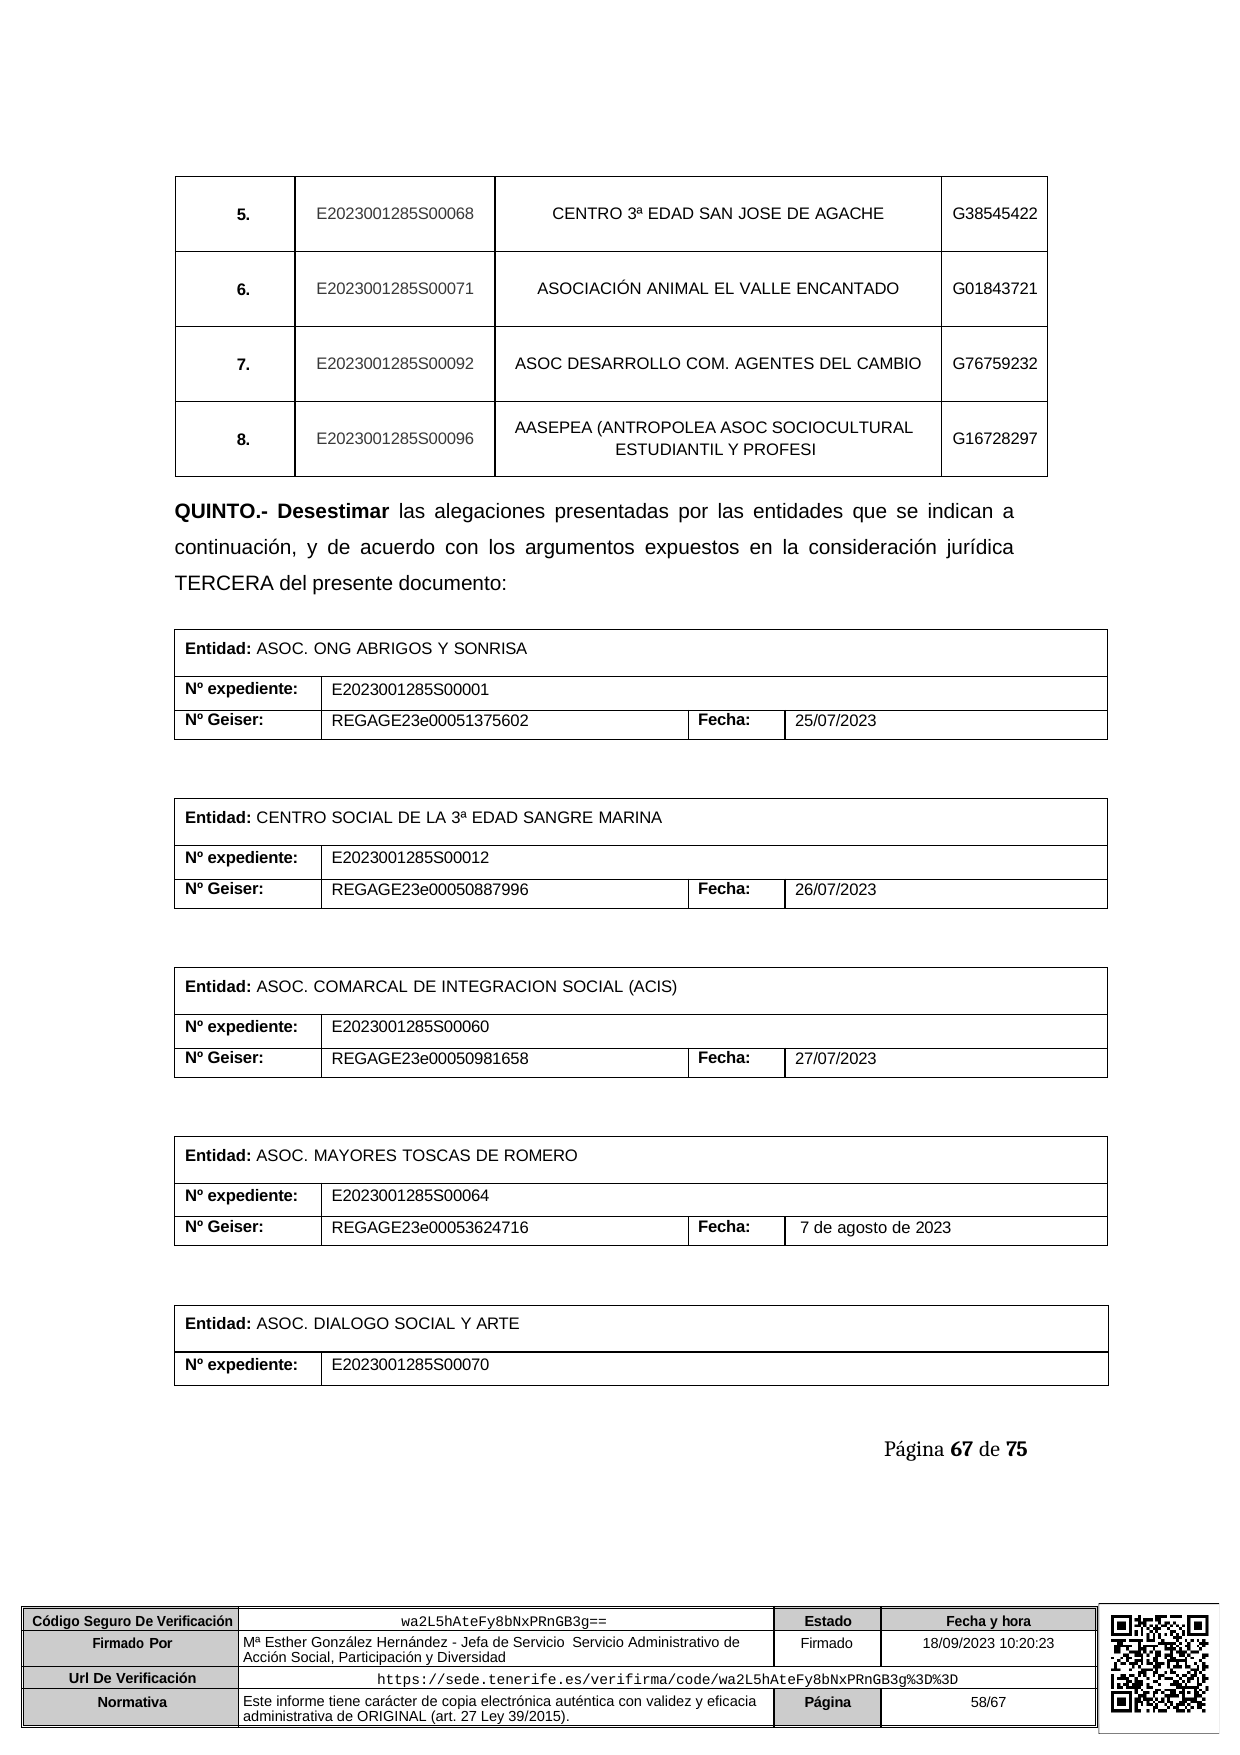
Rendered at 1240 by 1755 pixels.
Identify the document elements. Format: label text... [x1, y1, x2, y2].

table_header G38545422 [942, 177, 1047, 251]
table_cell REGAGE23e00051375602 [322, 711, 688, 739]
table_cell 27/07/2023 [786, 1049, 1107, 1077]
table_header Entidad: ASOC. DIALOGO SOCIAL Y ARTE [175, 1306, 1108, 1351]
table_header E2023001285S00068 [296, 177, 494, 251]
table_cell REGAGE23e00053624716 [322, 1217, 688, 1245]
table_cell REGAGE23e00050981658 [322, 1049, 688, 1077]
table_header CENTRO 3ª EDAD SAN JOSE DE AGACHE [496, 177, 941, 251]
table_cell 7 de agosto de 2023 [786, 1217, 1107, 1245]
table_cell ASOC DESARROLLO COM. AGENTES DEL CAMBIO [496, 327, 941, 401]
table_cell 25/07/2023 [786, 711, 1107, 739]
table_cell Nº Geiser: [175, 1049, 321, 1077]
table_cell Nº Geiser: [175, 1217, 321, 1245]
table_cell Nº Geiser: [175, 711, 321, 739]
table_cell E2023001285S00001 [322, 677, 1107, 710]
table_cell E2023001285S00070 [322, 1353, 1108, 1385]
table_header Entidad: CENTRO SOCIAL DE LA 3ª EDAD SANGRE MARINA [175, 799, 1107, 845]
table_cell G01843721 [942, 252, 1047, 326]
table_cell AASEPEA (ANTROPOLEA ASOC SOCIOCULTURAL ESTUDIANTIL Y PROFESI [496, 402, 941, 476]
table_cell 6. [176, 252, 294, 326]
table_cell Nº expediente: [175, 1184, 321, 1216]
table_cell Nº expediente: [175, 846, 321, 878]
table_cell 8. [176, 402, 294, 476]
table_cell E2023001285S00096 [296, 402, 494, 476]
table_cell Nº expediente: [175, 1015, 321, 1047]
table_cell Fecha: [689, 1049, 784, 1077]
table_cell E2023001285S00071 [296, 252, 494, 326]
table_cell 7. [176, 327, 294, 401]
table_cell ASOCIACIÓN ANIMAL EL VALLE ENCANTADO [496, 252, 941, 326]
table_cell 26/07/2023 [786, 880, 1107, 908]
table_cell G76759232 [942, 327, 1047, 401]
table_cell Nº expediente: [175, 677, 321, 710]
table_header 5. [176, 177, 294, 251]
table_cell REGAGE23e00050887996 [322, 880, 688, 908]
table_header Entidad: ASOC. MAYORES TOSCAS DE ROMERO [175, 1137, 1107, 1183]
table_cell E2023001285S00060 [322, 1015, 1107, 1047]
table_cell Nº Geiser: [175, 880, 321, 908]
table_cell Fecha: [689, 711, 784, 739]
table_cell E2023001285S00064 [322, 1184, 1107, 1216]
table_cell G16728297 [942, 402, 1047, 476]
table_cell Nº expediente: [175, 1353, 321, 1385]
table_header Entidad: ASOC. COMARCAL DE INTEGRACION SOCIAL (ACIS) [175, 968, 1107, 1014]
table_cell E2023001285S00092 [296, 327, 494, 401]
text QUINTO.- Desestimar las alegaciones presentadas por las entidades que se indican a continuación, y de acuerdo con los argumentos expuestos en la consideración jurídica TERCERA del presente documento: [174, 499, 1014, 595]
table_cell Fecha: [689, 880, 784, 908]
table_cell E2023001285S00012 [322, 846, 1107, 878]
table_cell Fecha: [689, 1217, 784, 1245]
table_header Entidad: ASOC. ONG ABRIGOS Y SONRISA [175, 630, 1107, 676]
